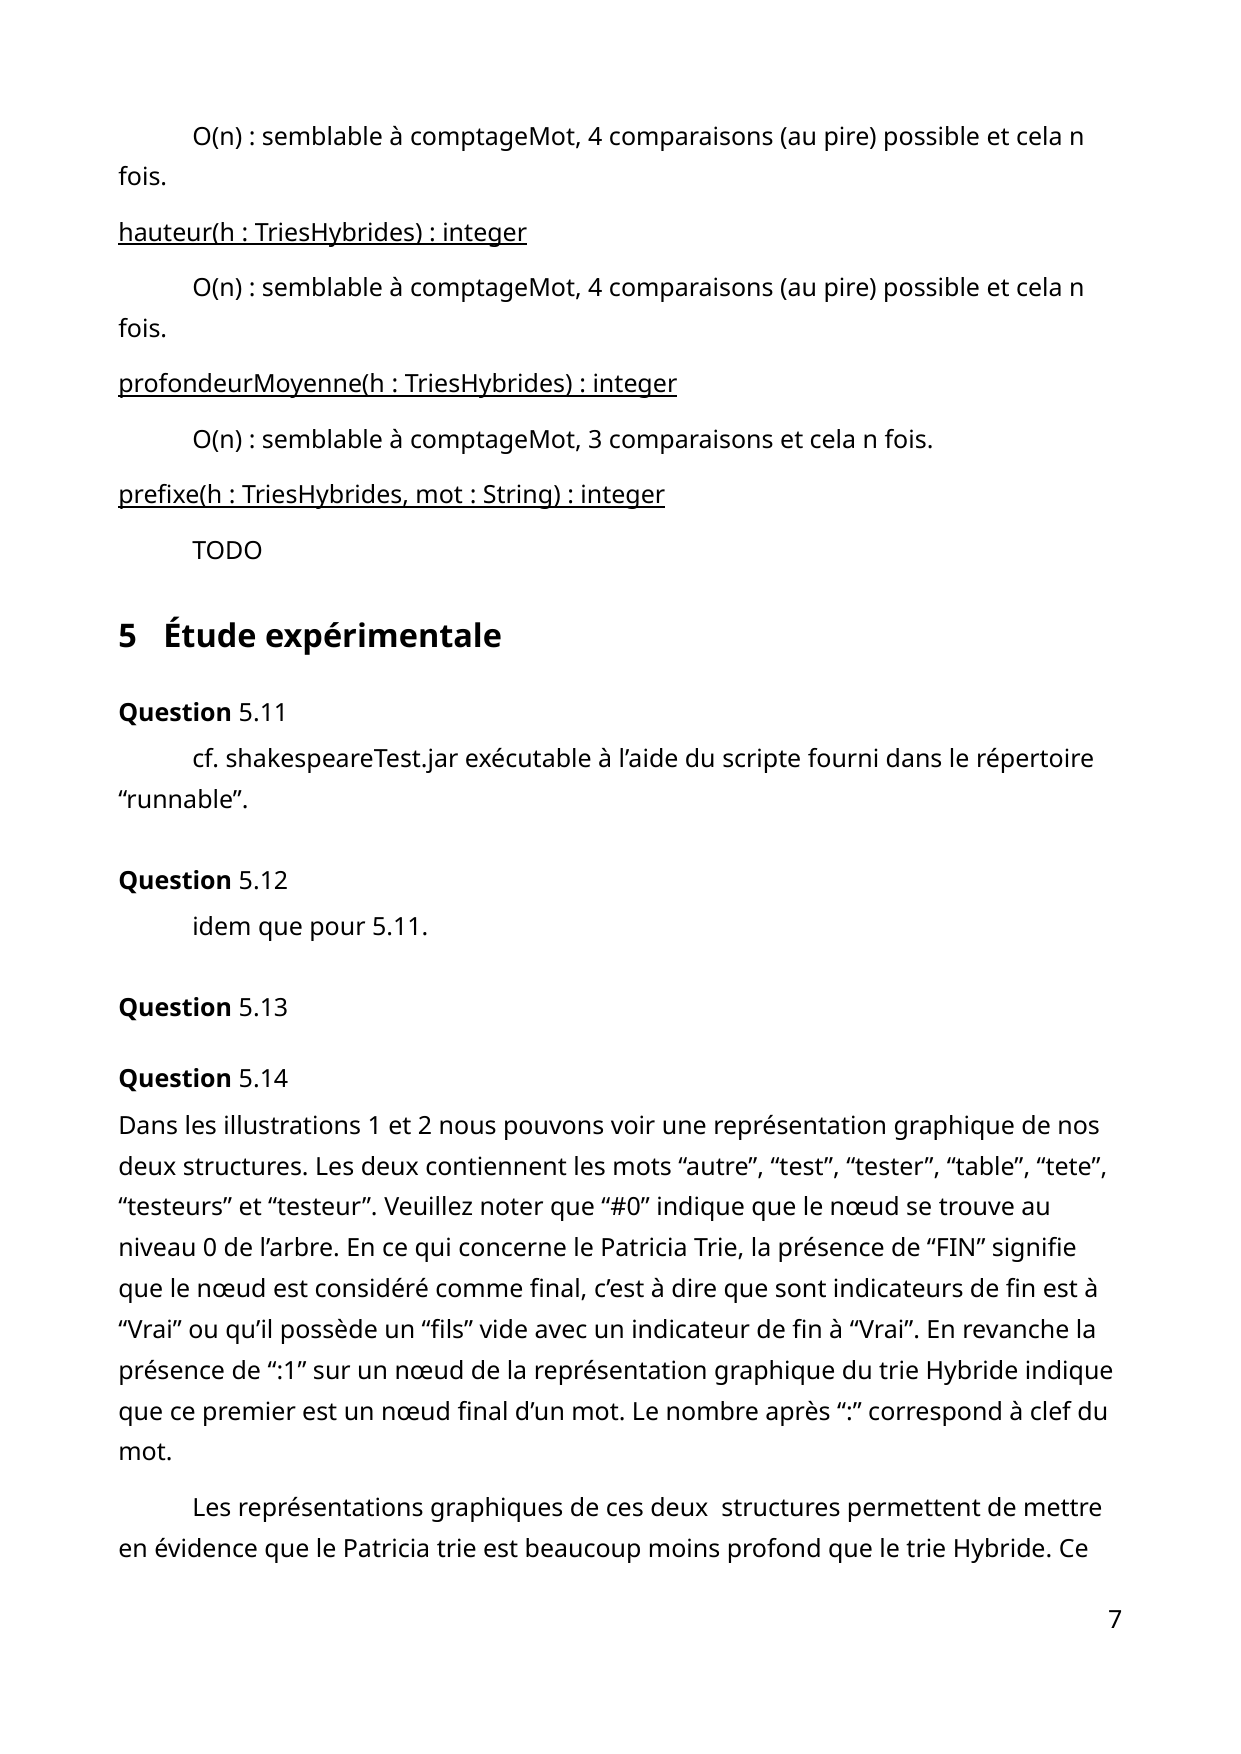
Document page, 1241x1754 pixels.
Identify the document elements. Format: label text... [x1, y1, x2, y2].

subtitle Étude expérimentale [118, 613, 1122, 657]
text hauteur(h : TriesHybrides) : integer [118, 214, 1122, 248]
text O(n) : semblable à comptageMot, 4 comparaisons (au pire) possible et cela n fois. [118, 118, 1122, 193]
text cf. shakespeareTest.jar exécutable à l’aide du scripte fourni dans le répertoire “runnable”. [118, 741, 1122, 816]
subtitle Question 5.12 [118, 862, 1122, 896]
text O(n) : semblable à comptageMot, 3 comparaisons et cela n fois. [118, 421, 1122, 456]
text O(n) : semblable à comptageMot, 4 comparaisons (au pire) possible et cela n fois. [118, 270, 1122, 345]
subtitle Question 5.13 [118, 989, 1122, 1023]
text profondeurMoyenne(h : TriesHybrides) : integer [118, 366, 1122, 400]
subtitle Question 5.14 [118, 1061, 1122, 1095]
text idem que pour 5.11. [118, 909, 1122, 943]
subtitle Question 5.11 [118, 694, 1122, 728]
text prefixe(h : TriesHybrides, mot : String) : integer [118, 477, 1122, 511]
text Dans les illustrations 1 et 2 nous pouvons voir une représentation graphique de nos deux structures. Les deux contiennent les mots “autre”, “test”, “tester”, “table”, “tete”, “testeurs” et “testeur”. Veuillez noter que “#0” indique que le nœud se trouve au niveau 0 de l’arbre. En ce qui concerne le Patricia Trie, la présence de “FIN” signifie que le nœud est considéré comme final, c’est à dire que sont indicateurs de fin est à “Vrai” ou qu’il possède un “fils” vide avec un indicateur de fin à “Vrai”. En revanche la présence de “:1” sur un nœud de la représentation graphique du trie Hybride indique que ce premier est un nœud final d’un mot. Le nombre après “:” correspond à clef du mot. [118, 1107, 1122, 1468]
text Les représentations graphiques de ces deux structures permettent de mettre en évidence que le Patricia trie est beaucoup moins profond que le trie Hybride. Ce [118, 1489, 1122, 1564]
text TODO [118, 532, 1122, 566]
